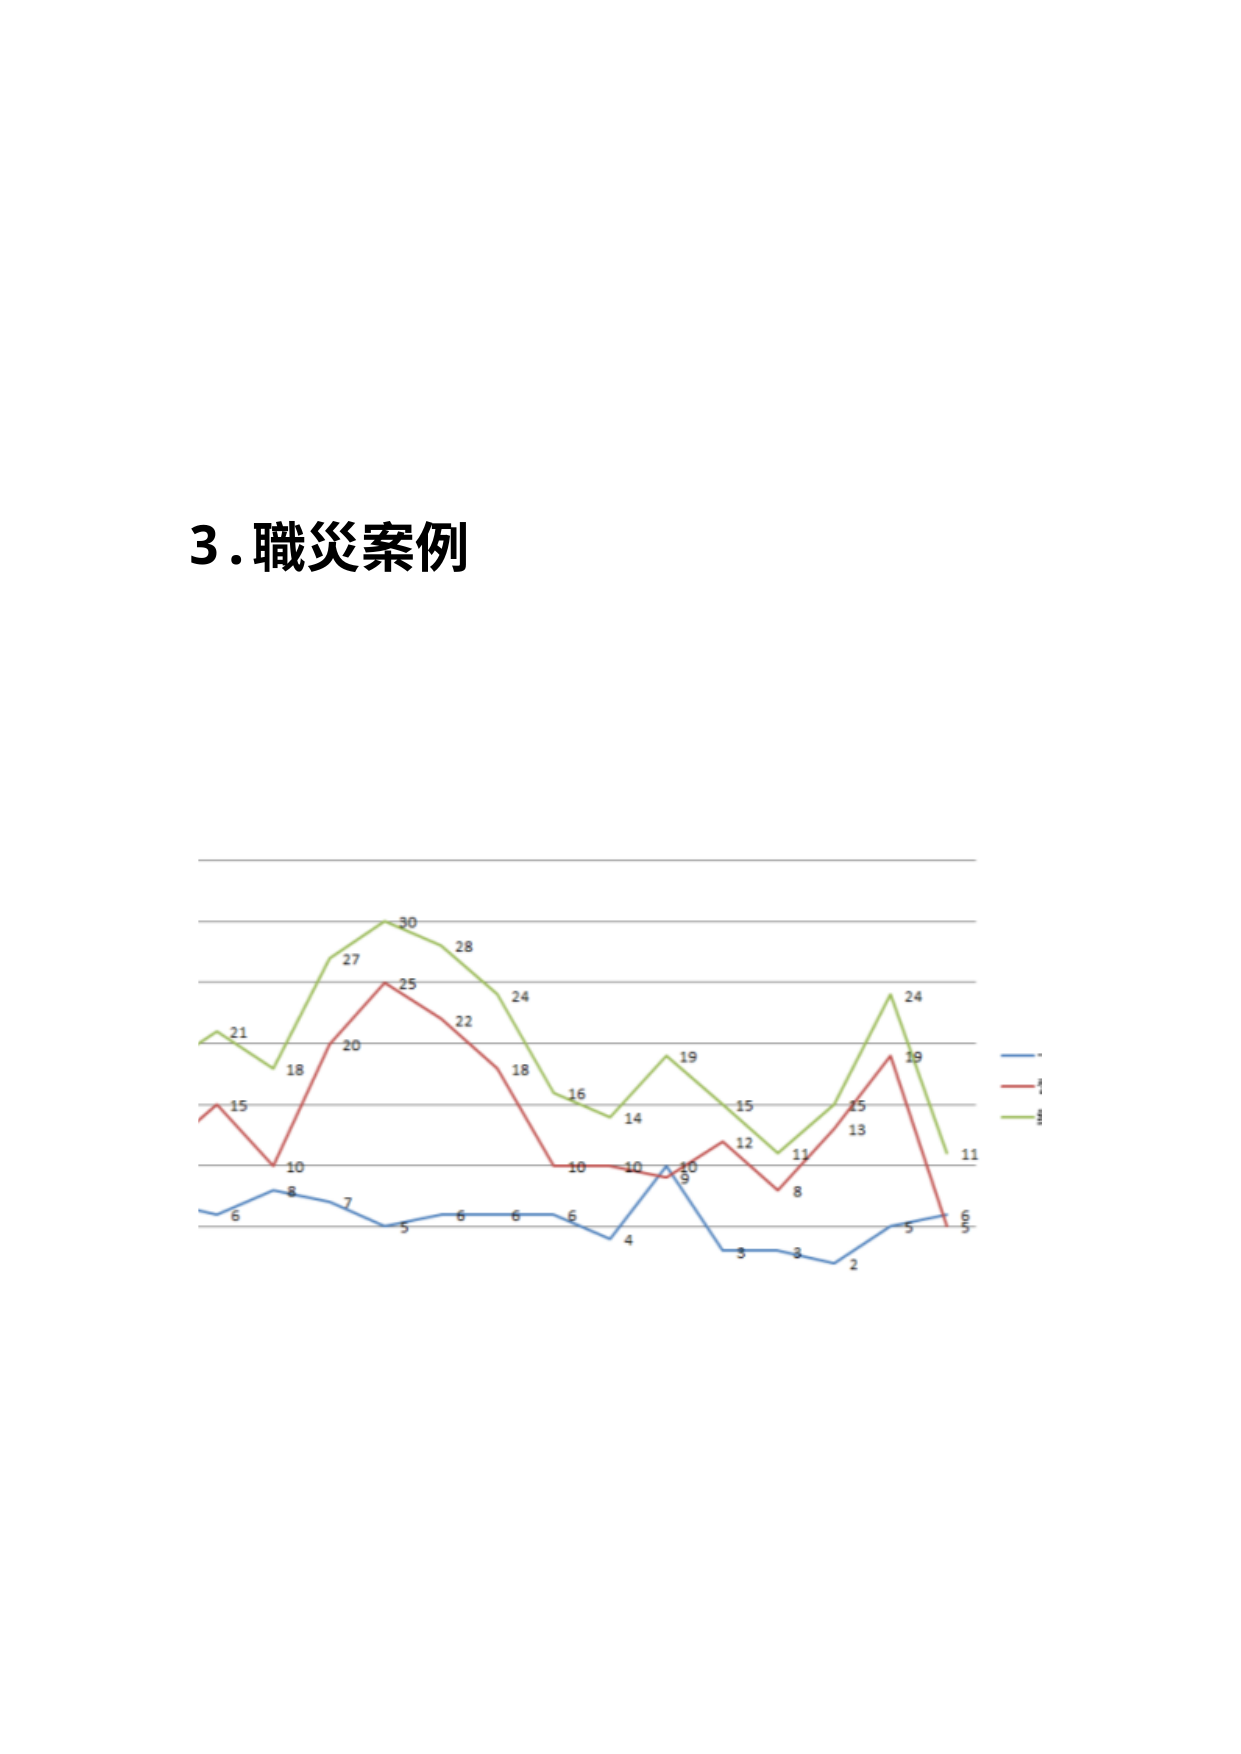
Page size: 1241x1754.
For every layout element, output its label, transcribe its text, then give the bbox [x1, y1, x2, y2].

subtitle 3.職災案例 [187, 471, 1053, 596]
